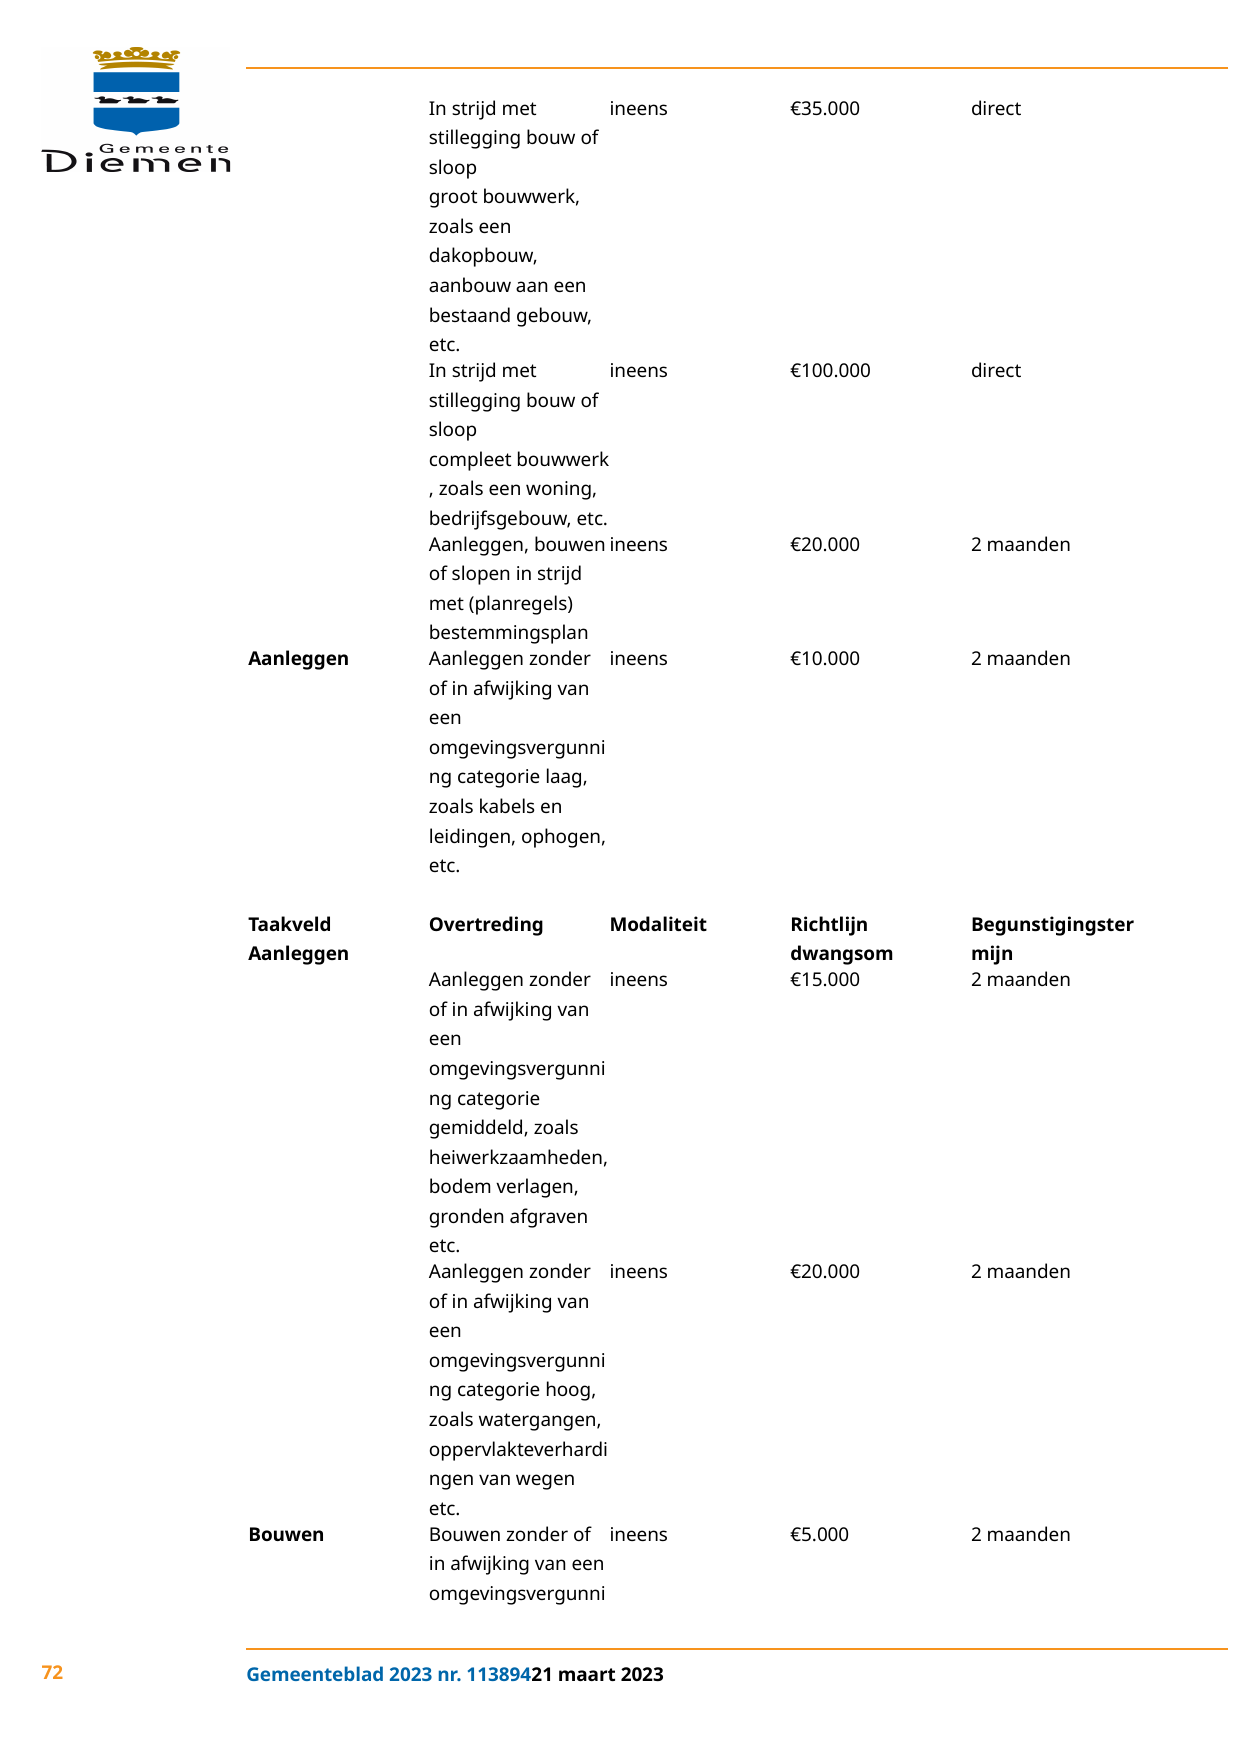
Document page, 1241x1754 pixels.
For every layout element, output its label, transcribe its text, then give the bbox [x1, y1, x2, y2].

table_header Begunstigingstermijn [971, 911, 1152, 966]
table_cell Aanleggen, bouwen of slopen in strijd met (planregels) bestemmingsplan [429, 531, 609, 645]
table_cell ineens [609, 966, 790, 1258]
table_cell €15.000 [790, 966, 971, 1258]
table_cell Aanleggen zonder of in afwijking van een omgevingsvergunning categorie hoog, zoals watergangen, oppervlakteverhardingen van wegen etc. [429, 1258, 609, 1521]
table_cell 2 maanden [971, 1258, 1152, 1521]
table_cell direct [971, 95, 1152, 357]
table_cell Bouwen zonder of in afwijking van een omgevingsvergunni [429, 1521, 609, 1606]
table_cell 2 maanden [971, 1521, 1152, 1606]
table_cell Aanleggen zonder of in afwijking van een omgevingsvergunning categorie gemiddeld, zoals heiwerkzaamheden, bodem verlagen, gronden afgraven etc. [429, 966, 609, 1258]
table_cell €35.000 [790, 95, 971, 357]
table_cell €5.000 [790, 1521, 971, 1606]
table_header [248, 95, 429, 645]
picture [41, 47, 231, 172]
table_cell 2 maanden [971, 531, 1152, 645]
table_cell 2 maanden [971, 645, 1152, 878]
table_cell €20.000 [790, 1258, 971, 1521]
table_cell ineens [609, 531, 790, 645]
table_cell 2 maanden [971, 966, 1152, 1258]
table_header Overtreding [429, 911, 609, 966]
table_cell In strijd met stillegging bouw of sloop groot bouwwerk, zoals een dakopbouw, aanbouw aan een bestaand gebouw, etc. [429, 95, 609, 357]
table_cell €10.000 [790, 645, 971, 878]
table_cell €20.000 [790, 531, 971, 645]
table_header Modaliteit [609, 911, 790, 966]
table_cell ineens [609, 357, 790, 531]
table_cell ineens [609, 1258, 790, 1521]
table_cell Aanleggen zonder of in afwijking van een omgevingsvergunning categorie laag, zoals kabels en leidingen, ophogen, etc. [429, 645, 609, 878]
table_header Taakveld Aanleggen [248, 911, 429, 1521]
table_header Richtlijn dwangsom [790, 911, 971, 966]
table_cell direct [971, 357, 1152, 531]
table_cell €100.000 [790, 357, 971, 531]
table_cell Bouwen [248, 1521, 429, 1606]
table_cell In strijd met stillegging bouw of sloop compleet bouwwerk, zoals een woning, bedrijfsgebouw, etc. [429, 357, 609, 531]
table_cell ineens [609, 1521, 790, 1606]
table_cell Aanleggen [248, 645, 429, 878]
table_cell ineens [609, 95, 790, 357]
table_cell ineens [609, 645, 790, 878]
